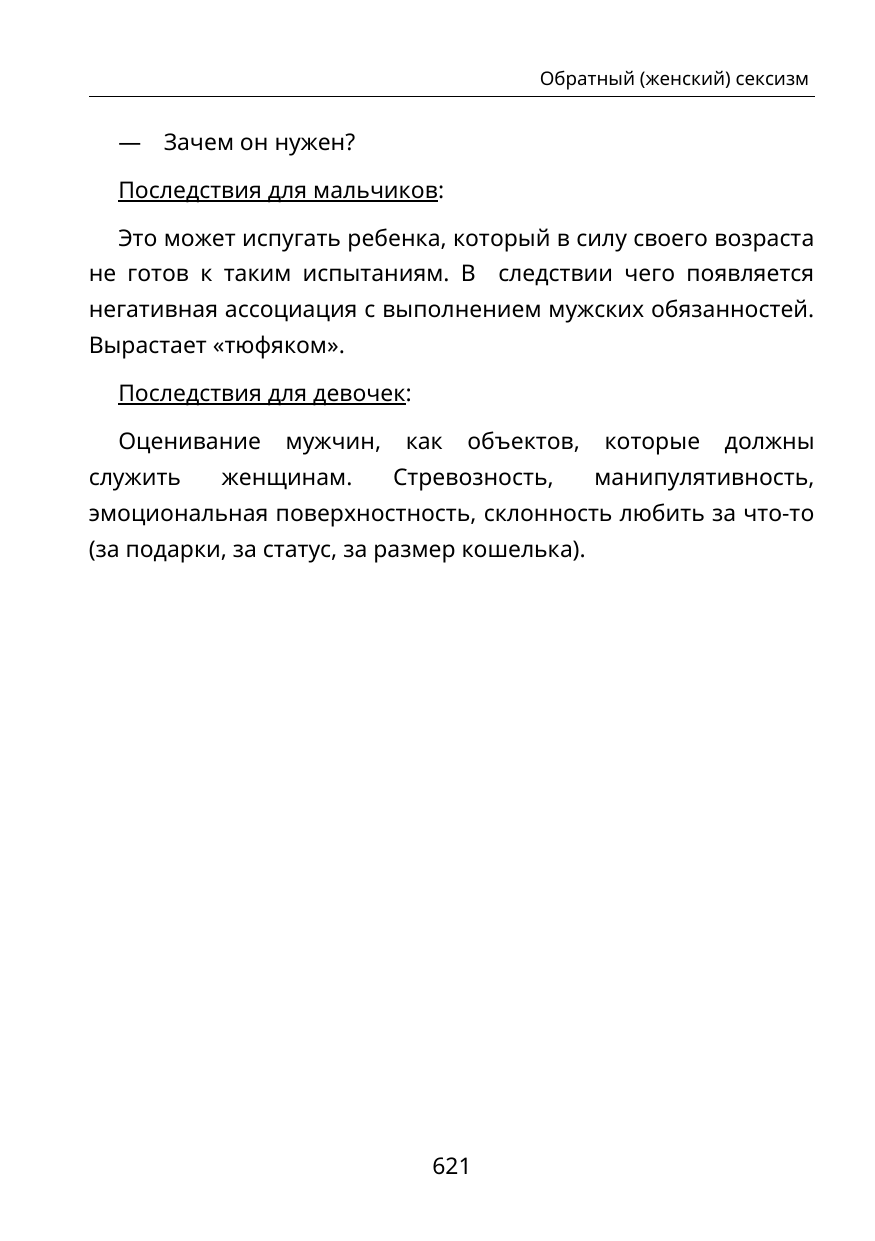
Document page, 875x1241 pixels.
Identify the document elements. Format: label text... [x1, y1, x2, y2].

list Зачем он нужен? [88, 126, 815, 157]
text Оценивание мужчин, как объектов, которые должны служить женщинам. Стревозность, манипулятивность, эмоциональная поверхностность, склонность любить за что-то (за подарки, за статус, за размер кошелька). [88, 425, 815, 564]
text Последствия для мальчиков: [88, 174, 815, 205]
text Последствия для девочек: [88, 377, 815, 408]
text Это может испугать ребенка, который в силу своего возраста не готов к таким испытаниям. В следствии чего появляется негативная ассоциация с выполнением мужских обязанностей. Вырастает «тюфяком». [88, 221, 815, 361]
